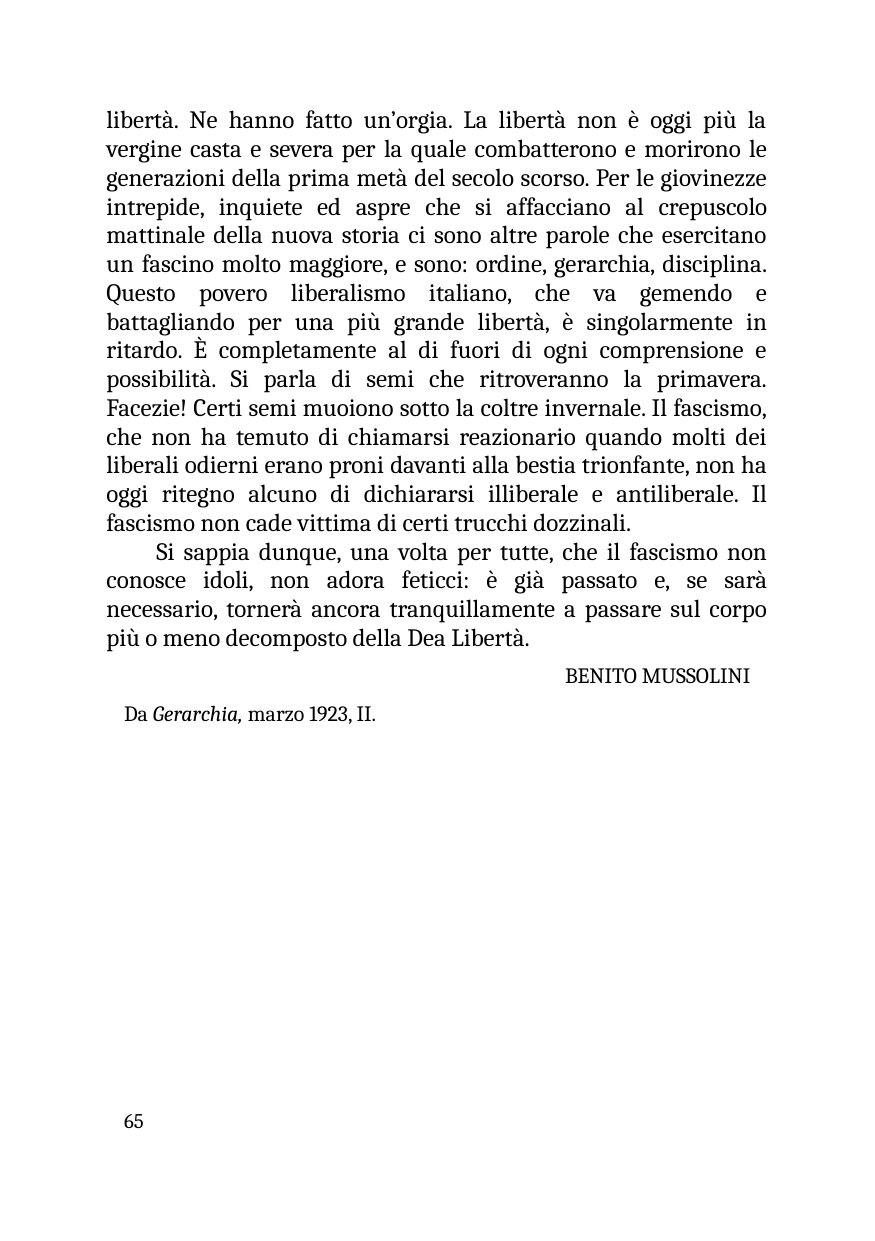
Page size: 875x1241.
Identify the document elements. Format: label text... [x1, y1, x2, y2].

text libertà. Ne hanno fatto un’orgia. La libertà non è oggi più la vergine casta e severa per la quale combatterono e morirono le generazioni della prima metà del secolo scorso. Per le giovinezze intrepide, inquiete ed aspre che si affacciano al crepuscolo mattinale della nuova storia ci sono altre parole che esercitano un fascino molto maggiore, e sono: ordine, gerarchia, disciplina. Questo povero liberalismo italiano, che va gemendo e battagliando per una più grande libertà, è singolarmente in ritardo. È completamente al di fuori di ogni comprensione e possibilità. Si parla di semi che ritroveranno la primavera. Facezie! Certi semi muoiono sotto la coltre invernale. Il fascismo, che non ha temuto di chiamarsi reazionario quando molti dei liberali odierni erano proni davanti alla bestia trionfante, non ha oggi ritegno alcuno di dichiararsi illiberale e antiliberale. Il fascismo non cade vittima di certi trucchi dozzinali. [106, 106, 768, 537]
text BENITO MUSSOLINI [106, 664, 750, 689]
text Si sappia dunque, una volta per tutte, che il fascismo non conosce idoli, non adora feticci: è già passato e, se sarà necessario, tornerà ancora tranquillamente a passare sul corpo più o meno decomposto della Dea Libertà. [106, 537, 768, 652]
text Da Gerarchia, marzo 1923, II. [124, 701, 768, 726]
